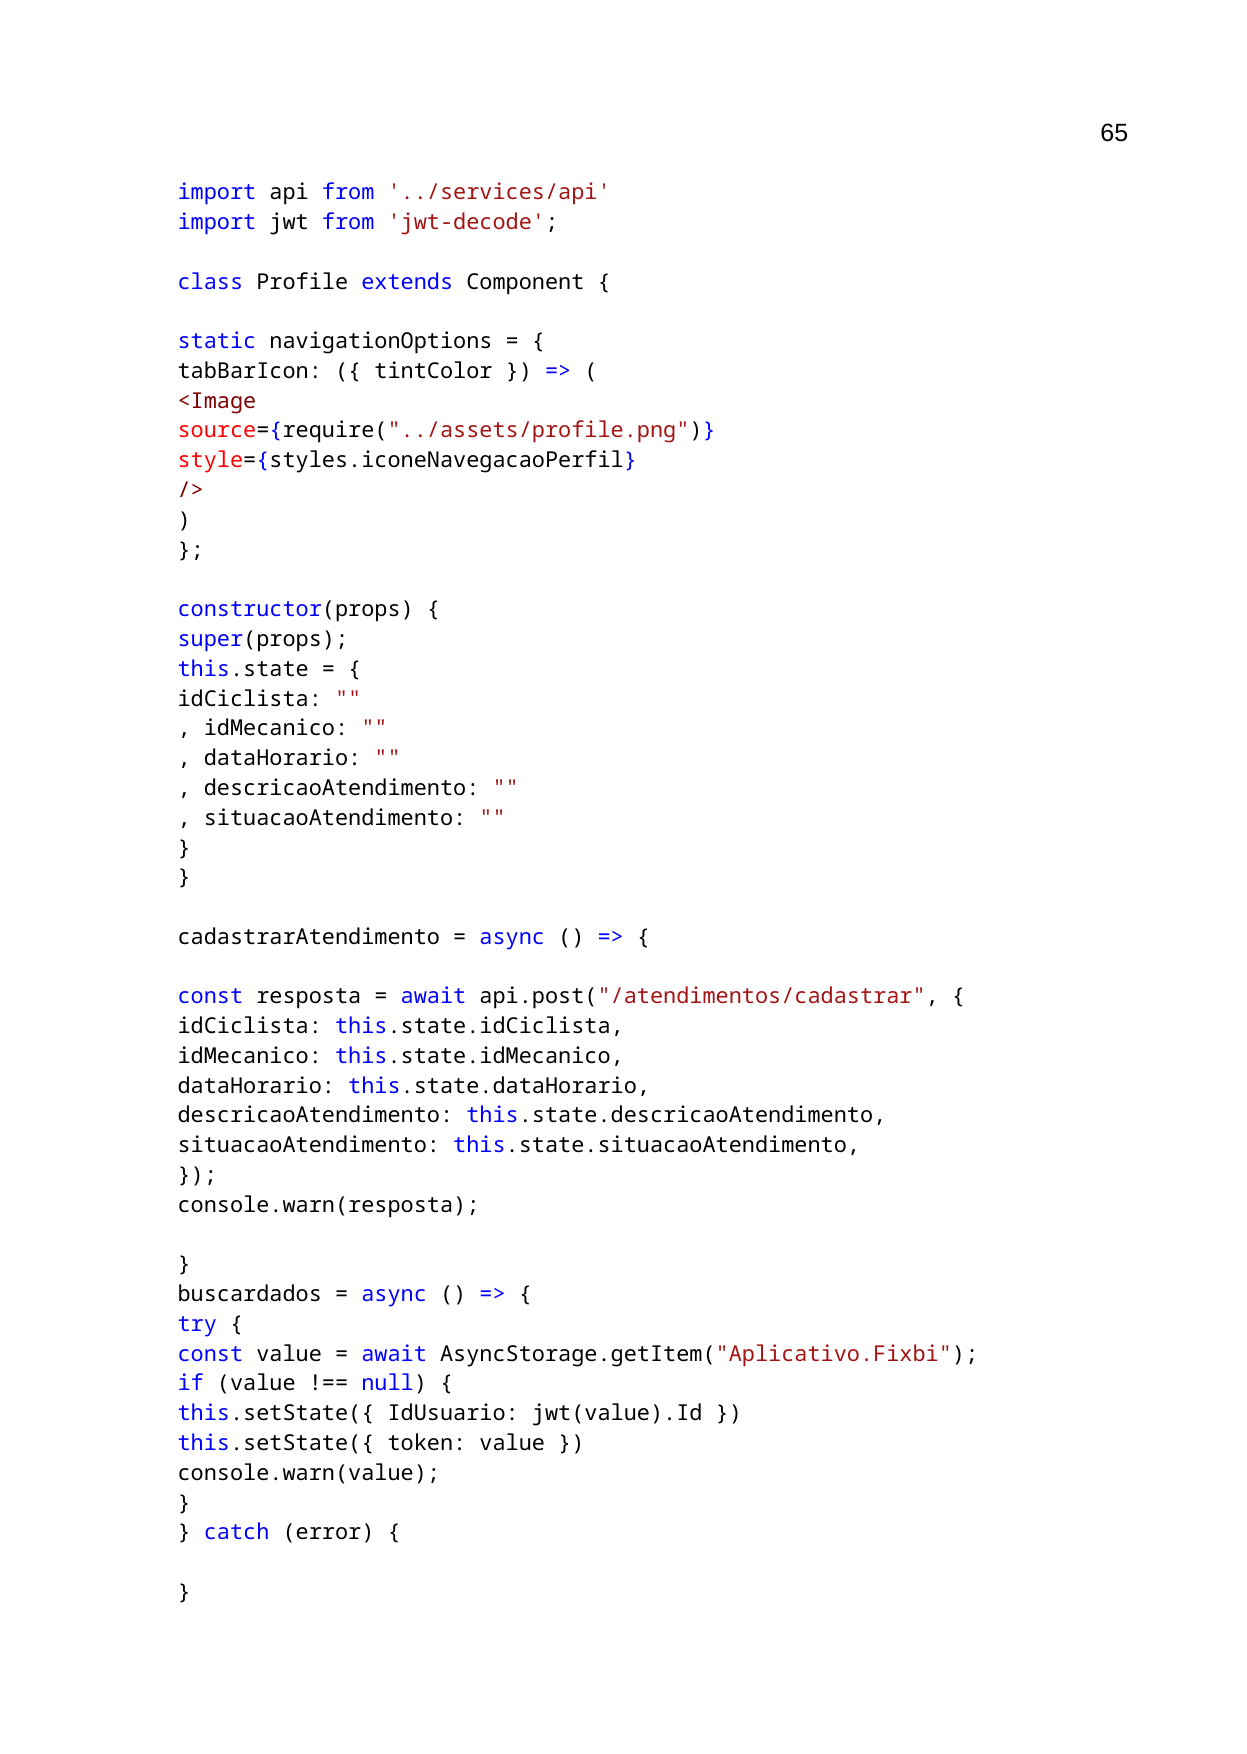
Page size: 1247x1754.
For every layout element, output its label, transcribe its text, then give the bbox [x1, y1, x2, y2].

text } [177, 831, 1128, 861]
text idMecanico: this.state.idMecanico, [177, 1040, 1128, 1069]
text , descricaoAtendimento: "" [177, 772, 1128, 802]
text try { [177, 1308, 1128, 1338]
text }; [177, 534, 1128, 563]
text console.warn(value); [177, 1457, 1128, 1487]
text } [177, 1487, 1128, 1516]
text this.state = { [177, 653, 1128, 682]
text import jwt from 'jwt-decode'; [177, 206, 1128, 236]
text style={styles.iconeNavegacaoPerfil} [177, 444, 1128, 474]
text } [177, 861, 1128, 891]
text idCiclista: "" [177, 682, 1128, 712]
text static navigationOptions = { [177, 325, 1128, 355]
text cadastrarAtendimento = async () => { [177, 921, 1128, 951]
text this.setState({ IdUsuario: jwt(value).Id }) [177, 1397, 1128, 1427]
text import api from '../services/api' [177, 176, 1128, 206]
text , dataHorario: "" [177, 742, 1128, 772]
text dataHorario: this.state.dataHorario, [177, 1069, 1128, 1099]
text idCiclista: this.state.idCiclista, [177, 1010, 1128, 1040]
text const resposta = await api.post("/atendimentos/cadastrar", { [177, 980, 1128, 1010]
text tabBarIcon: ({ tintColor }) => ( [177, 355, 1128, 385]
text }); [177, 1159, 1128, 1189]
text ) [177, 504, 1128, 534]
text situacaoAtendimento: this.state.situacaoAtendimento, [177, 1129, 1128, 1159]
text buscardados = async () => { [177, 1278, 1128, 1308]
text console.warn(resposta); [177, 1189, 1128, 1218]
text class Profile extends Component { [177, 266, 1128, 295]
text /> [177, 474, 1128, 504]
text this.setState({ token: value }) [177, 1427, 1128, 1457]
text const value = await AsyncStorage.getItem("Aplicativo.Fixbi"); [177, 1338, 1128, 1367]
text source={require("../assets/profile.png")} [177, 414, 1128, 444]
text } catch (error) { [177, 1516, 1128, 1546]
text descricaoAtendimento: this.state.descricaoAtendimento, [177, 1099, 1128, 1129]
text constructor(props) { [177, 593, 1128, 623]
text <Image [177, 385, 1128, 414]
text , idMecanico: "" [177, 712, 1128, 742]
text super(props); [177, 623, 1128, 653]
text , situacaoAtendimento: "" [177, 802, 1128, 831]
text } [177, 1576, 1128, 1606]
text if (value !== null) { [177, 1367, 1128, 1397]
text } [177, 1248, 1128, 1278]
